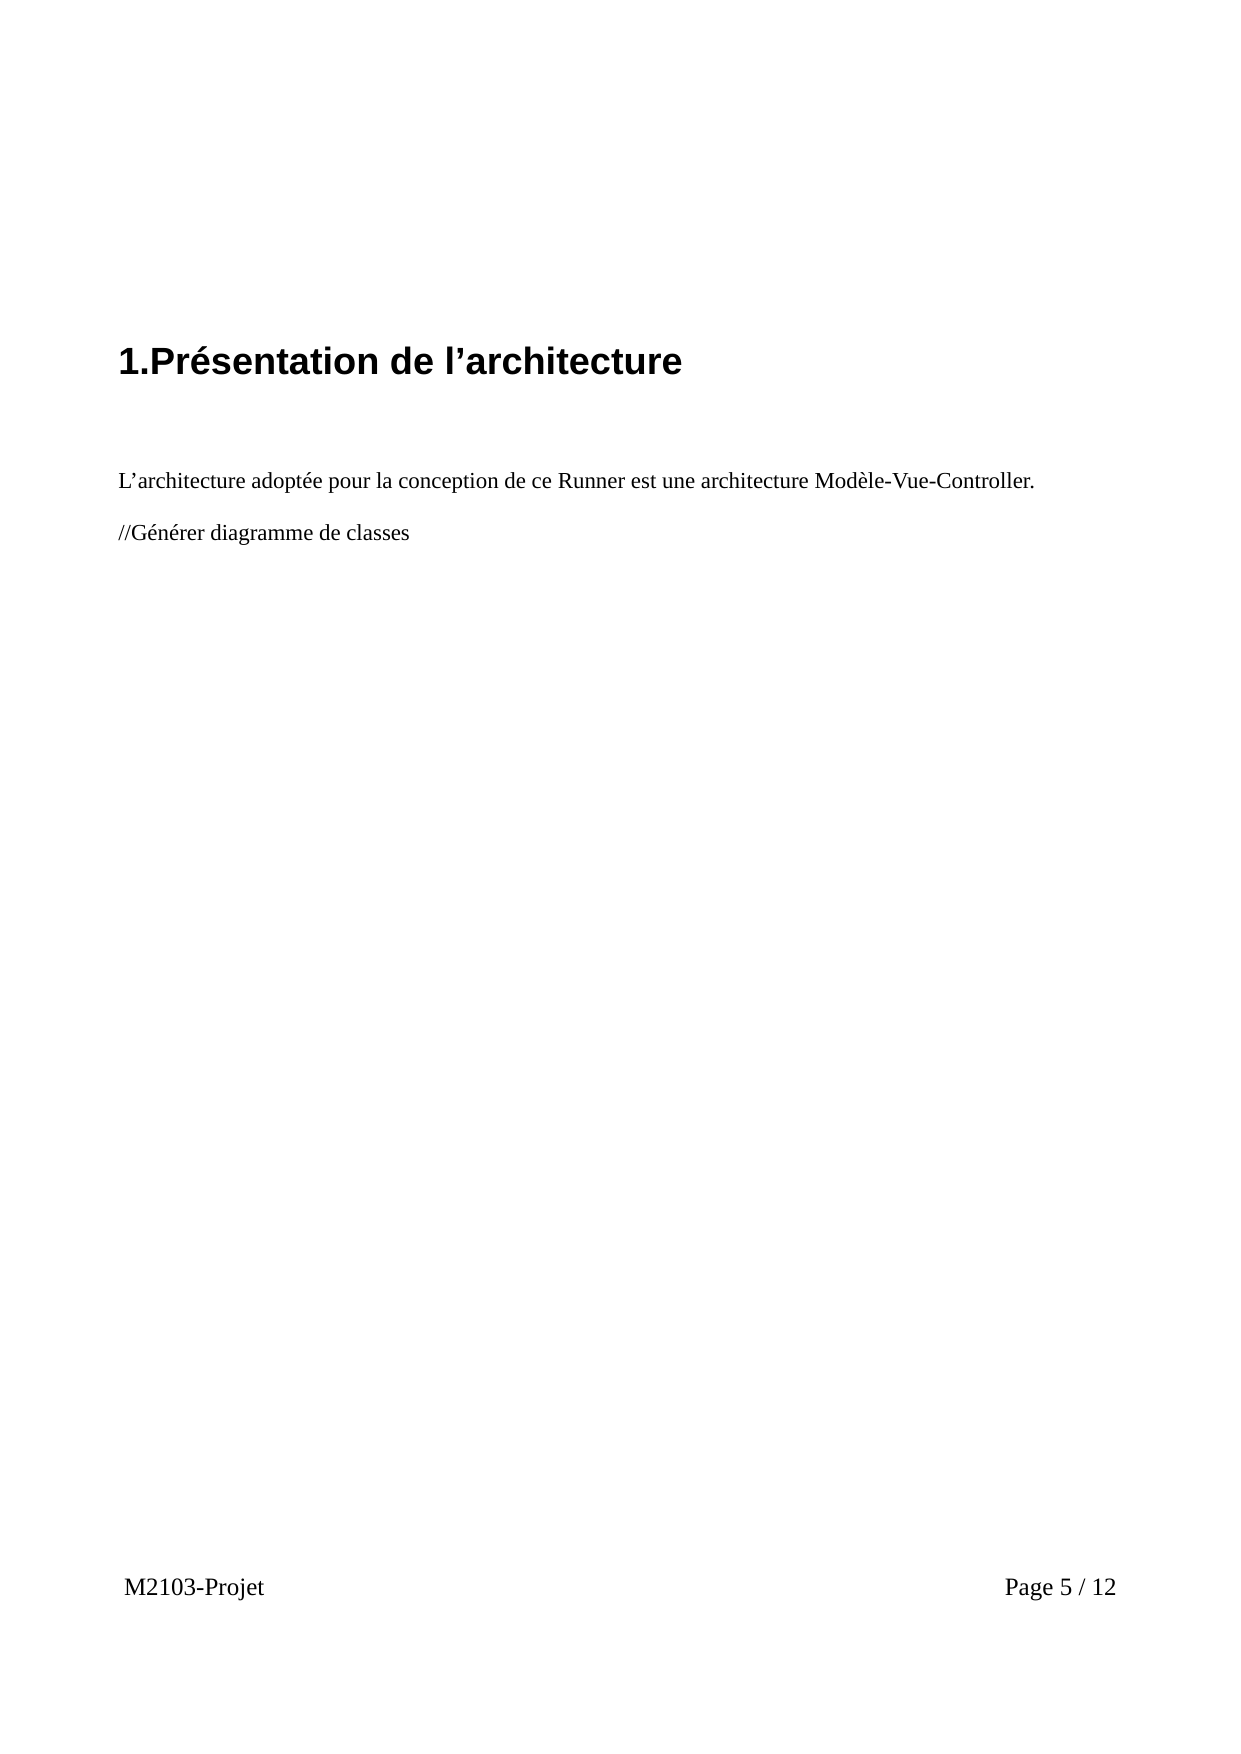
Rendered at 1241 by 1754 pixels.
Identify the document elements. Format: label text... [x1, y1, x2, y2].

subtitle 1.Présentation de l’architecture [118, 339, 1122, 382]
text //Générer diagramme de classes [118, 519, 1122, 546]
text L’architecture adoptée pour la conception de ce Runner est une architecture Modèle-Vue-Controller. [118, 467, 1122, 493]
